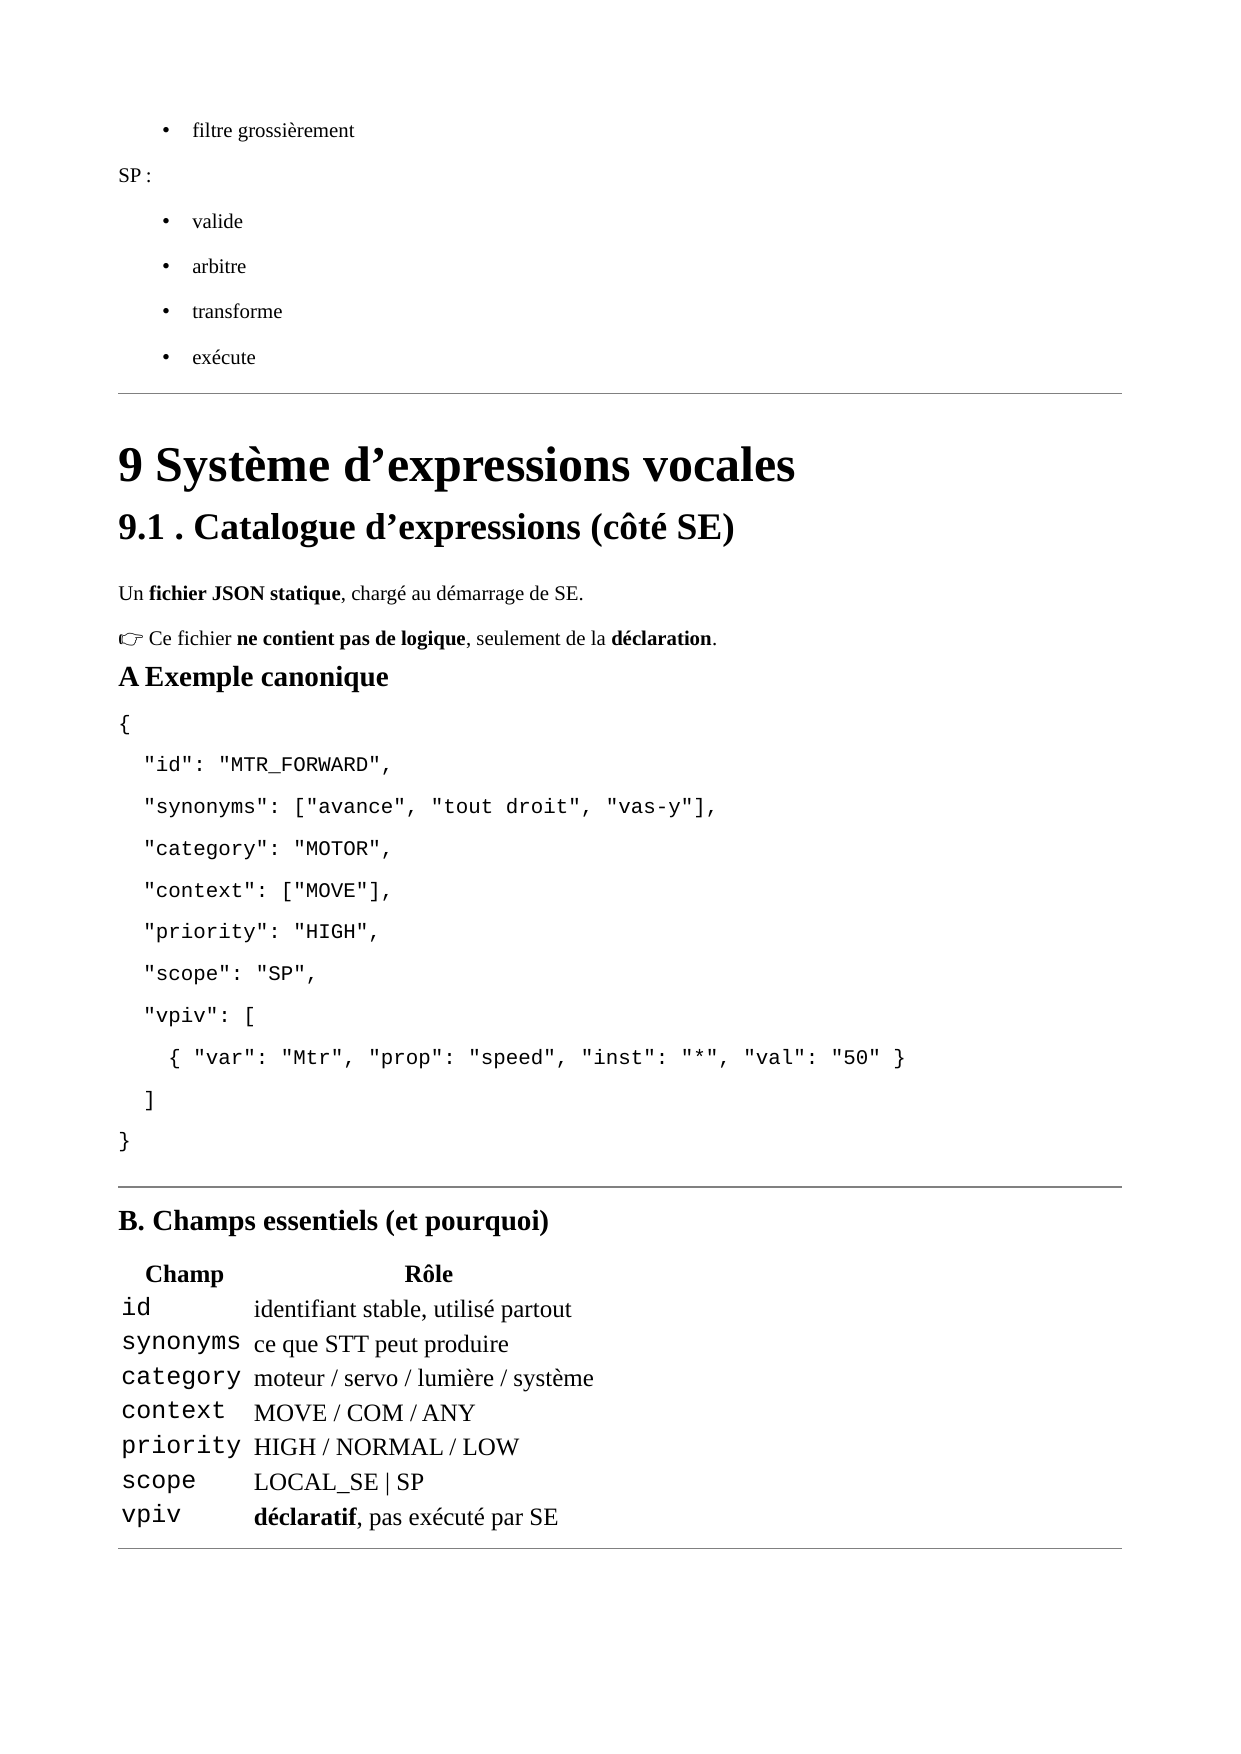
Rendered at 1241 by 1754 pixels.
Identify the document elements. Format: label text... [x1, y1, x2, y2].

table_cell déclaratif, pas exécuté par SE [251, 1499, 606, 1533]
table_cell priority [118, 1430, 251, 1464]
text "vpiv": [ [118, 1005, 1122, 1029]
table_cell context [118, 1395, 251, 1429]
table_cell category [118, 1360, 251, 1395]
text "priority": "HIGH", [118, 921, 1122, 945]
text "context": ["MOVE"], [118, 880, 1122, 903]
text { [118, 713, 1122, 736]
list arbitre [162, 254, 1122, 278]
text 👉 Ce fichier ne contient pas de logique, seulement de la déclaration. [118, 626, 1122, 650]
table_cell LOCAL_SE | SP [251, 1464, 606, 1499]
table_cell ce que STT peut produire [251, 1326, 606, 1360]
table_header Champ [118, 1257, 251, 1291]
table_cell moteur / servo / lumière / système [251, 1360, 606, 1395]
table_cell scope [118, 1464, 251, 1499]
text "id": "MTR_FORWARD", [118, 754, 1122, 778]
table_cell synonyms [118, 1326, 251, 1360]
subtitle A Exemple canonique [118, 659, 1122, 693]
subtitle 9.1 . Catalogue d’expressions (côté SE) [118, 505, 1122, 548]
table_cell MOVE / COM / ANY [251, 1395, 606, 1429]
subtitle B. Champs essentiels (et pourquoi) [118, 1203, 1122, 1237]
list filtre grossièrement [162, 118, 1122, 142]
text } [118, 1130, 1122, 1154]
subtitle 9 Système d’expressions vocales [118, 435, 1122, 492]
table_cell identifiant stable, utilisé partout [251, 1291, 606, 1326]
list valide [162, 209, 1122, 233]
text { "var": "Mtr", "prop": "speed", "inst": "*", "val": "50" } [118, 1047, 1122, 1070]
text ] [118, 1088, 1122, 1112]
table_cell vpiv [118, 1499, 251, 1533]
text "scope": "SP", [118, 963, 1122, 987]
list exécute [162, 345, 1122, 369]
text "category": "MOTOR", [118, 838, 1122, 862]
text "synonyms": ["avance", "tout droit", "vas-y"], [118, 796, 1122, 820]
list transforme [162, 299, 1122, 323]
text Un fichier JSON statique, chargé au démarrage de SE. [118, 581, 1122, 605]
text SP : [118, 163, 1122, 187]
table_cell HIGH / NORMAL / LOW [251, 1430, 606, 1464]
table_header Rôle [251, 1257, 606, 1291]
table_cell id [118, 1291, 251, 1326]
